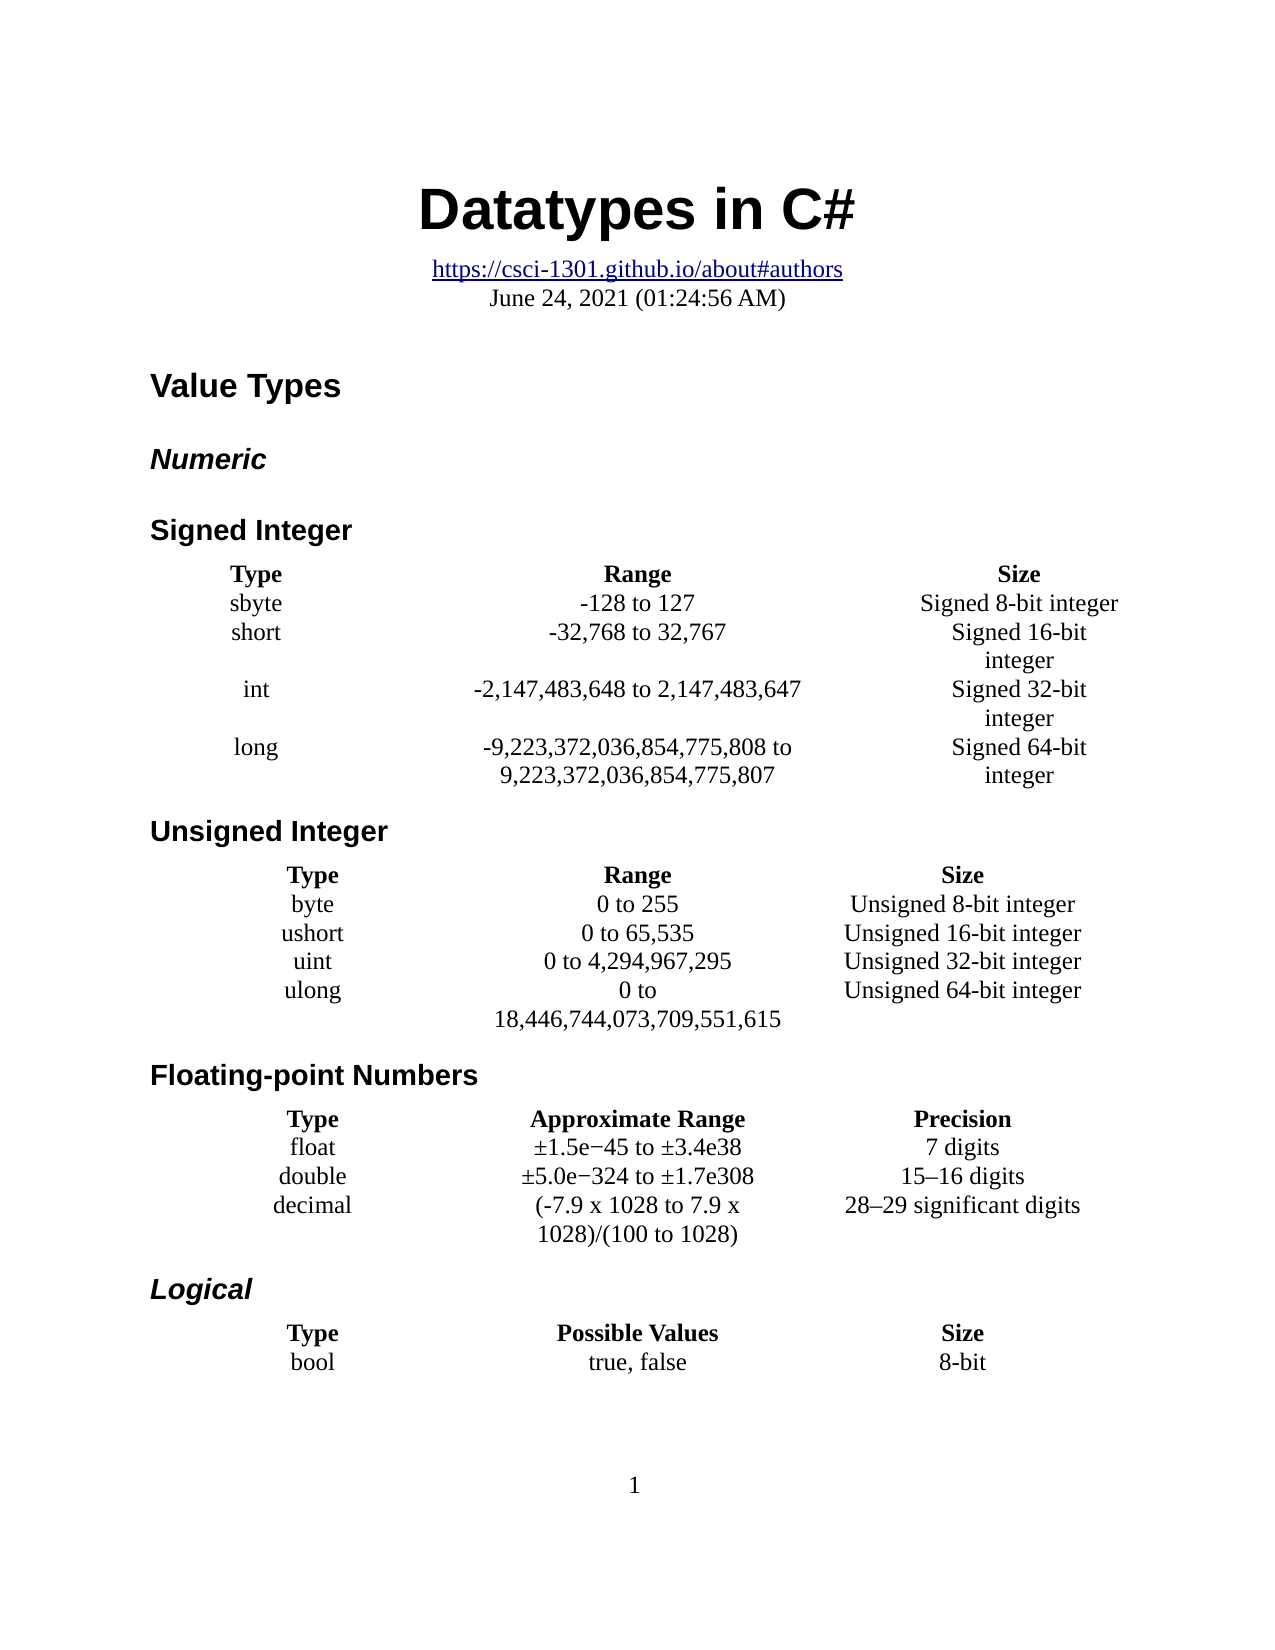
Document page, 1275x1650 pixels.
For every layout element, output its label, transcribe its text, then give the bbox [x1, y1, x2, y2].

table_cell 0 to 18,446,744,073,709,551,615 [475, 975, 800, 1033]
table_header Range [362, 559, 913, 588]
table_cell 0 to 4,294,967,295 [475, 946, 800, 975]
table_cell (-7.9 x 1028 to 7.9 x 1028)/(100 to 1028) [475, 1190, 800, 1247]
subtitle Logical [150, 1272, 1125, 1306]
table_cell Signed 8-bit integer [913, 588, 1125, 617]
table_header Type [150, 1319, 475, 1347]
table_cell Signed 64-bit integer [913, 732, 1125, 789]
subtitle Value Types [150, 366, 1125, 404]
table_header Size [800, 860, 1125, 889]
table_cell -128 to 127 [362, 588, 913, 617]
table_header Type [150, 559, 362, 588]
table_cell short [150, 617, 362, 674]
table_header Possible Values [475, 1319, 800, 1347]
subtitle Numeric [150, 442, 1125, 476]
table_cell decimal [150, 1190, 475, 1247]
table_cell bool [150, 1347, 475, 1376]
table_cell 0 to 65,535 [475, 918, 800, 946]
subtitle Unsigned Integer [150, 814, 1125, 848]
table_cell float [150, 1133, 475, 1161]
table_cell int [150, 674, 362, 732]
table_cell Unsigned 64-bit integer [800, 975, 1125, 1033]
table_cell 15–16 digits [800, 1161, 1125, 1190]
table_cell -9,223,372,036,854,775,808 to 9,223,372,036,854,775,807 [362, 732, 913, 789]
subtitle Floating-point Numbers [150, 1058, 1125, 1091]
table_cell 28–29 significant digits [800, 1190, 1125, 1247]
table_cell Unsigned 16-bit integer [800, 918, 1125, 946]
table_cell Signed 16-bit integer [913, 617, 1125, 674]
subtitle Signed Integer [150, 513, 1125, 547]
text June 24, 2021 (01:24:56 AM) [150, 283, 1125, 312]
table_cell 8-bit [800, 1347, 1125, 1376]
table_cell Unsigned 8-bit integer [800, 889, 1125, 918]
table_cell double [150, 1161, 475, 1190]
table_cell -2,147,483,648 to 2,147,483,647 [362, 674, 913, 732]
table_cell ushort [150, 918, 475, 946]
table_header Approximate Range [475, 1104, 800, 1132]
table_header Type [150, 1104, 475, 1132]
table_cell true, false [475, 1347, 800, 1376]
table_header Type [150, 860, 475, 889]
table_cell -32,768 to 32,767 [362, 617, 913, 674]
title Datatypes in C# [150, 175, 1125, 242]
table_cell ±1.5e−45 to ±3.4e38 [475, 1133, 800, 1161]
table_cell 0 to 255 [475, 889, 800, 918]
table_cell byte [150, 889, 475, 918]
table_header Range [475, 860, 800, 889]
table_cell uint [150, 946, 475, 975]
table_cell 7 digits [800, 1133, 1125, 1161]
table_cell Signed 32-bit integer [913, 674, 1125, 732]
table_cell Unsigned 32-bit integer [800, 946, 1125, 975]
table_header Size [800, 1319, 1125, 1347]
table_header Size [913, 559, 1125, 588]
text https://csci-1301.github.io/about#authors [150, 254, 1125, 283]
table_header Precision [800, 1104, 1125, 1132]
table_cell sbyte [150, 588, 362, 617]
table_cell ±5.0e−324 to ±1.7e308 [475, 1161, 800, 1190]
table_cell long [150, 732, 362, 789]
table_cell ulong [150, 975, 475, 1033]
